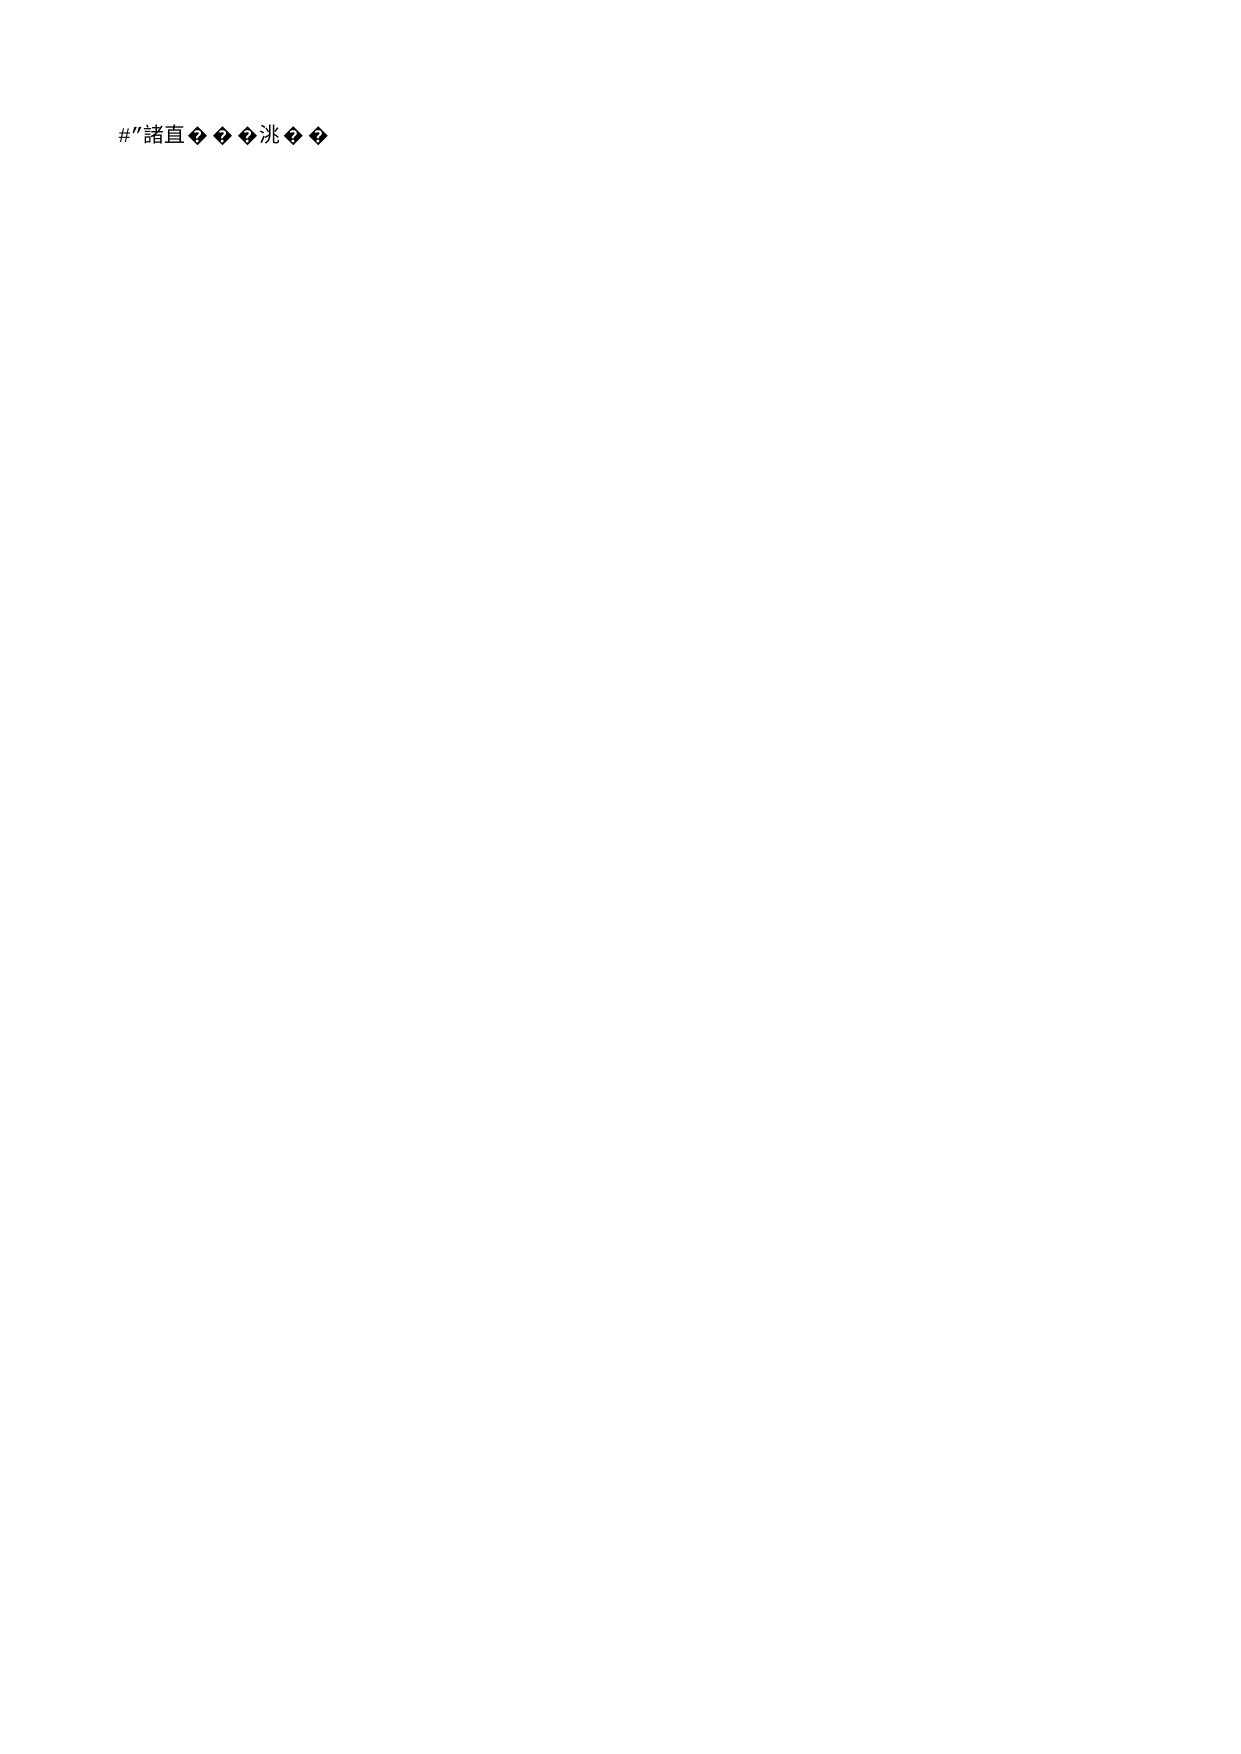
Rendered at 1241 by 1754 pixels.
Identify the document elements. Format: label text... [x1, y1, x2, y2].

text #”諸直���洮�� [118, 118, 1122, 148]
